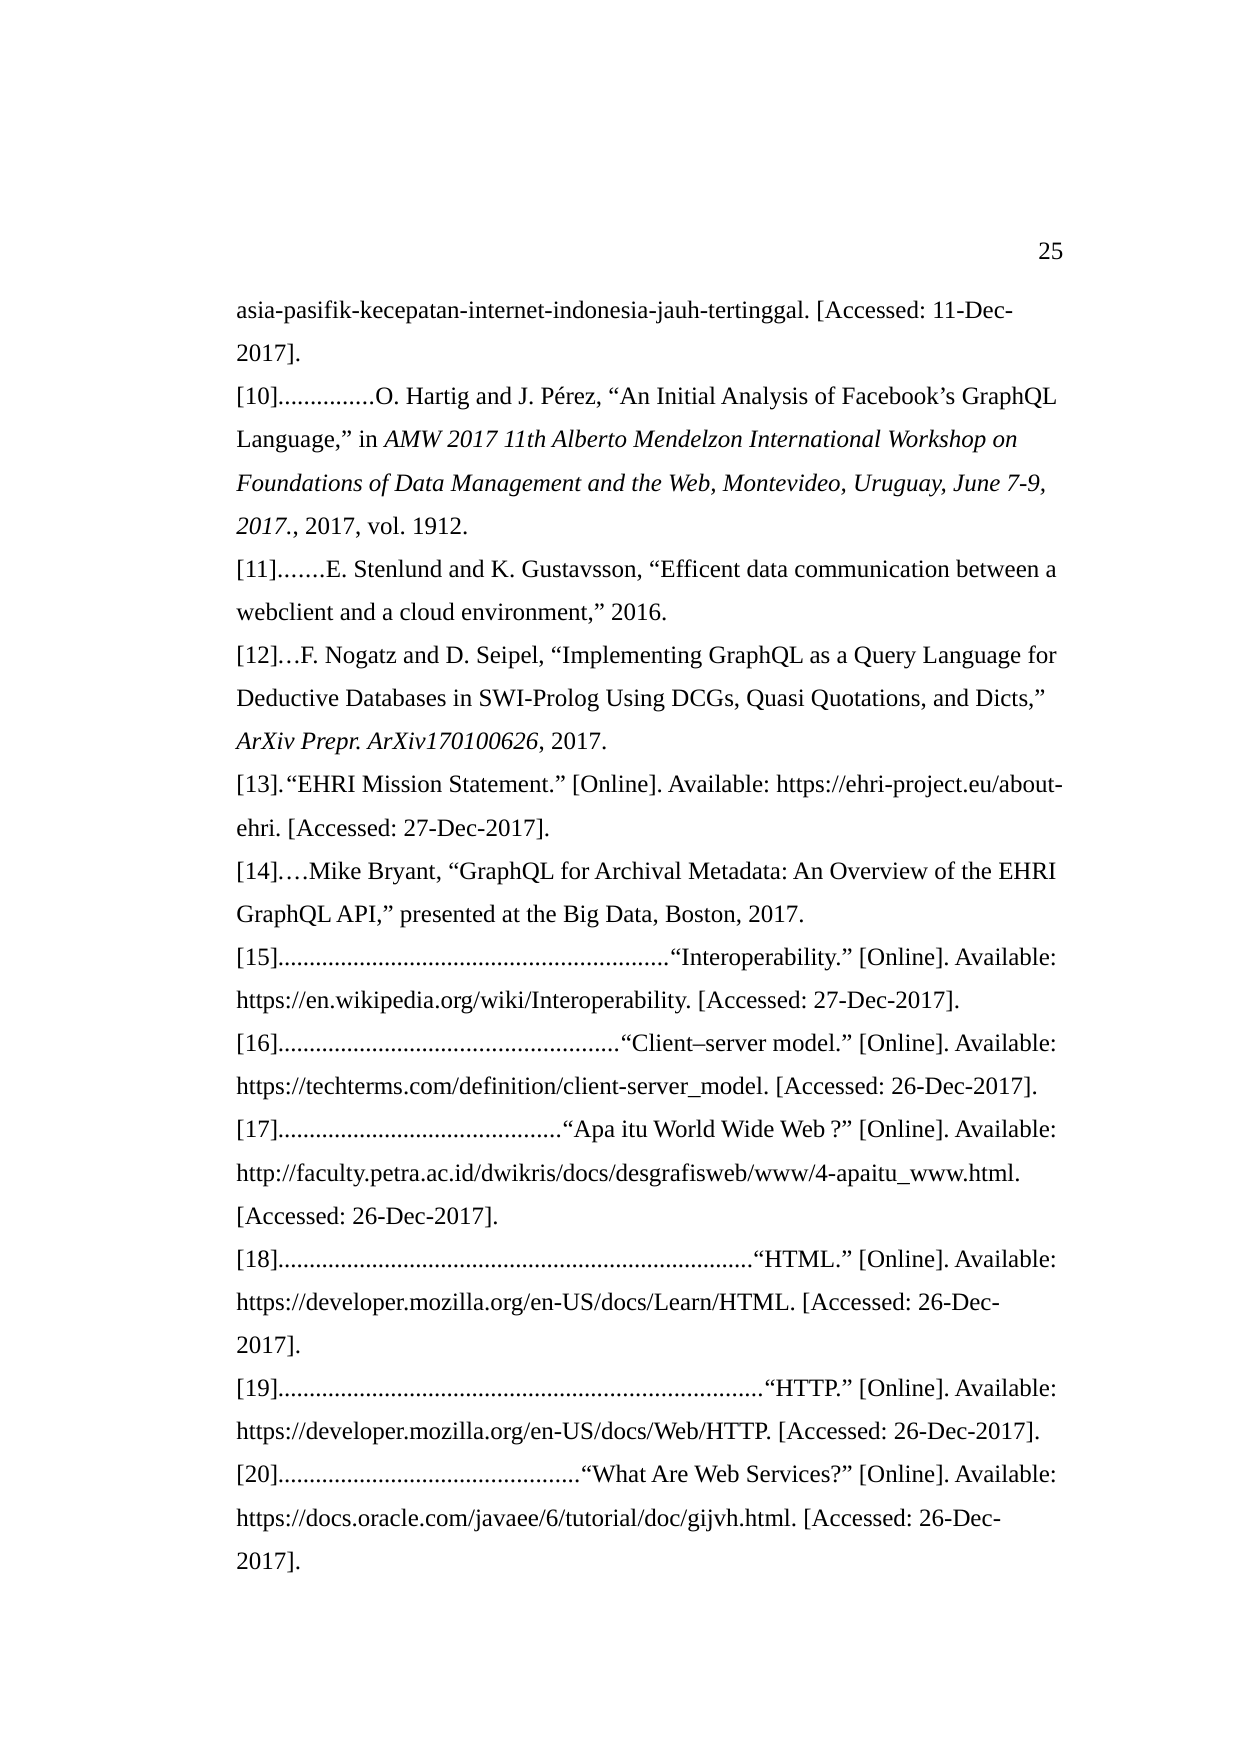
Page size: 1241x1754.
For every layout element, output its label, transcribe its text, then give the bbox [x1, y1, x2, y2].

text [10] O. Hartig and J. Pérez, “An Initial Analysis of Facebook’s GraphQL Language,” in AMW 2017 11th Alberto Mendelzon International Workshop on Foundations of Data Management and the Web, Montevideo, Uruguay, June 7-9, 2017., 2017, vol. 1912. [236, 381, 1063, 539]
text [14] Mike Bryant, “GraphQL for Archival Metadata: An Overview of the EHRI GraphQL API,” presented at the Big Data, Boston, 2017. [236, 856, 1063, 928]
text [15] “Interoperability.” [Online]. Available: https://en.wikipedia.org/wiki/Interoperability. [Accessed: 27-Dec-2017]. [236, 942, 1063, 1014]
text [18] “HTML.” [Online]. Available: https://developer.mozilla.org/en-US/docs/Learn/HTML. [Accessed: 26-Dec-2017]. [236, 1244, 1063, 1359]
text [13] “EHRI Mission Statement.” [Online]. Available: https://ehri-project.eu/about-ehri. [Accessed: 27-Dec-2017]. [236, 769, 1063, 841]
text [20] “What Are Web Services?” [Online]. Available: https://docs.oracle.com/javaee/6/tutorial/doc/gijvh.html. [Accessed: 26-Dec-2017]. [236, 1459, 1063, 1574]
text [16] “Client–server model.” [Online]. Available: https://techterms.com/definition/client-server_model. [Accessed: 26-Dec-2017]. [236, 1028, 1063, 1100]
text [19] “HTTP.” [Online]. Available: https://developer.mozilla.org/en-US/docs/Web/HTTP. [Accessed: 26-Dec-2017]. [236, 1373, 1063, 1445]
text [17] “Apa itu World Wide Web ?” [Online]. Available: http://faculty.petra.ac.id/dwikris/docs/desgrafisweb/www/4-apaitu_www.html. [Accessed: 26-Dec-2017]. [236, 1114, 1063, 1229]
text [11] E. Stenlund and K. Gustavsson, “Efficent data communication between a webclient and a cloud environment,” 2016. [236, 554, 1063, 626]
text asia-pasifik-kecepatan-internet-indonesia-jauh-tertinggal. [Accessed: 11-Dec-2017]. [236, 295, 1063, 367]
text [12] F. Nogatz and D. Seipel, “Implementing GraphQL as a Query Language for Deductive Databases in SWI-Prolog Using DCGs, Quasi Quotations, and Dicts,” ArXiv Prepr. ArXiv170100626, 2017. [236, 640, 1063, 755]
